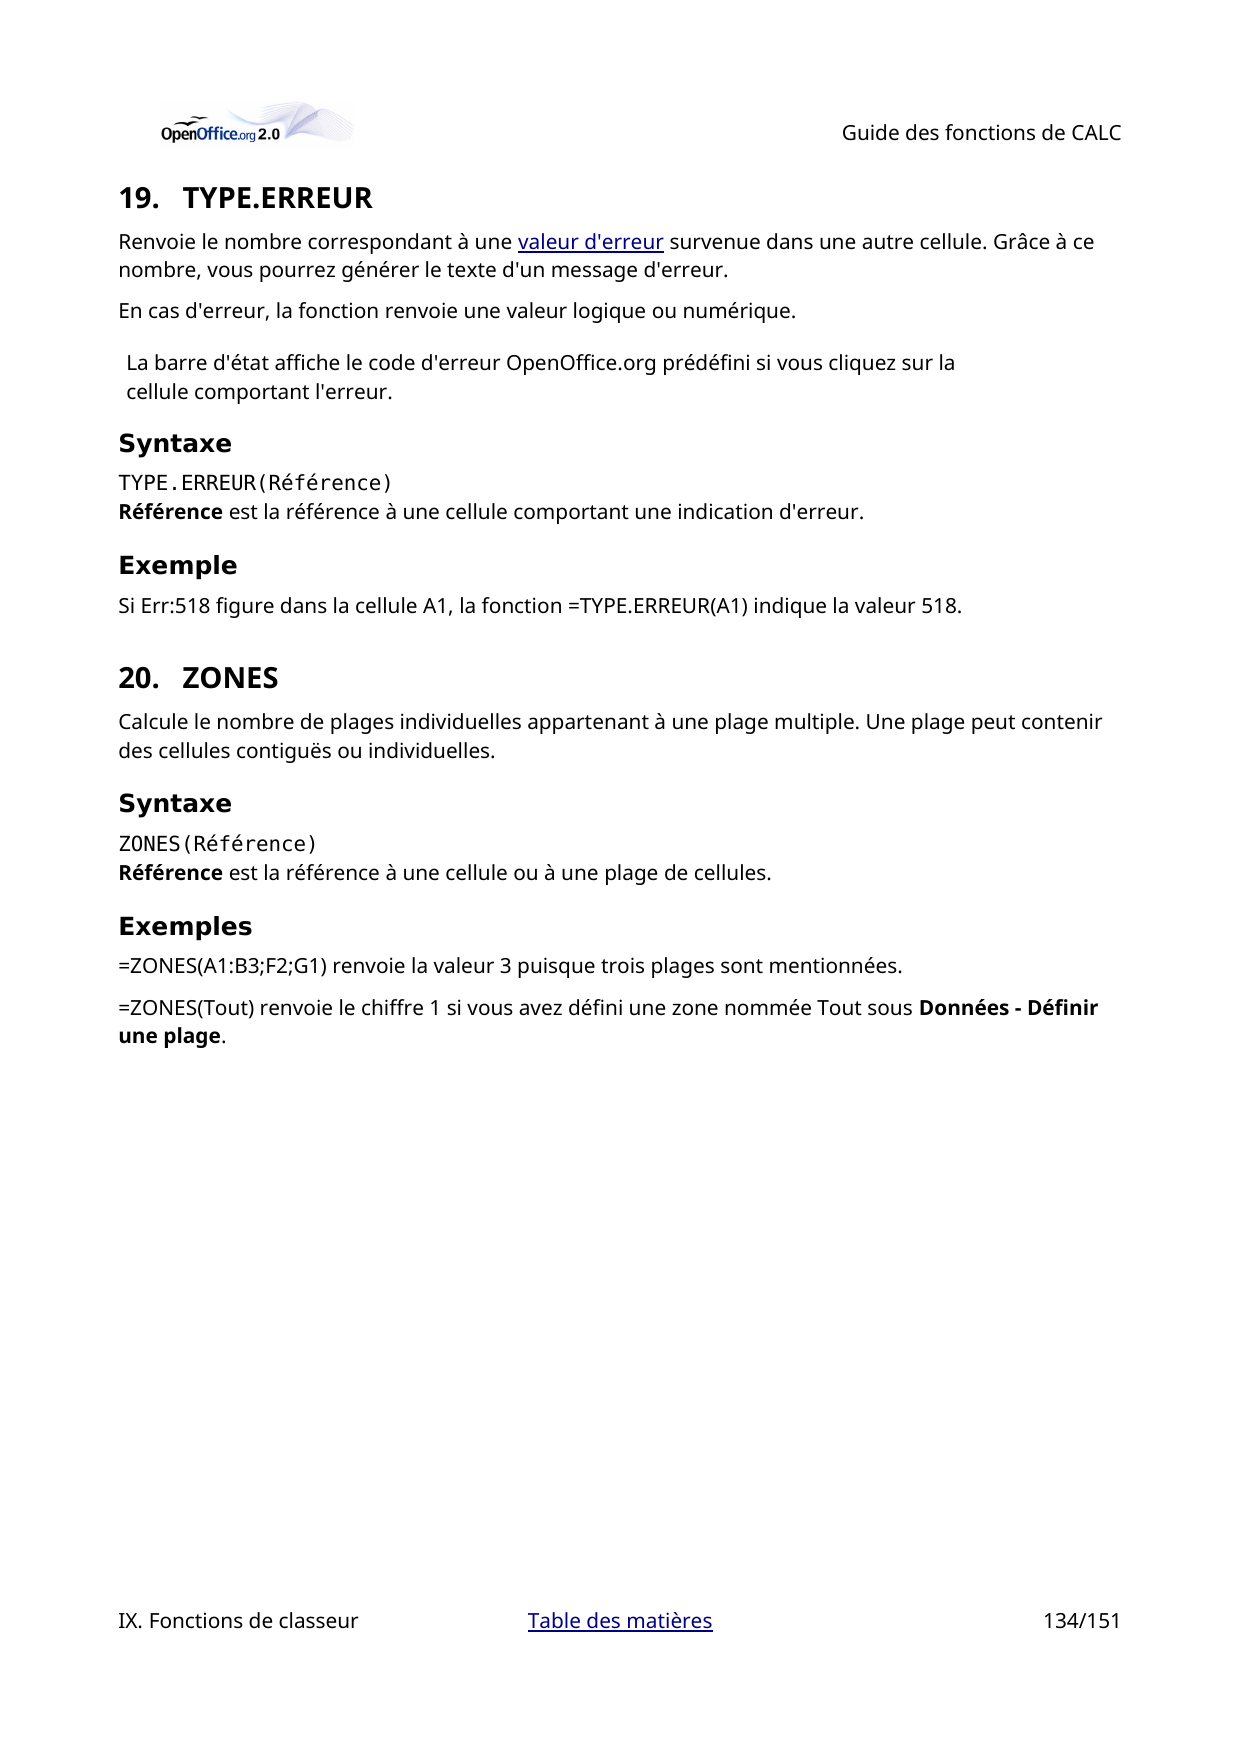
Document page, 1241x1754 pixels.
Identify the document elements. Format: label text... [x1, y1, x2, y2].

subtitle Exemple [118, 551, 1122, 581]
subtitle TYPE.ERREUR [118, 177, 1122, 217]
text =ZONES(Tout) renvoie le chiffre 1 si vous avez défini une zone nommée Tout sous Données - Définir une plage. [118, 993, 1122, 1049]
text Référence est la référence à une cellule comportant une indication d'erreur. [118, 497, 1122, 526]
text =ZONES(A1:B3;F2;G1) renvoie la valeur 3 puisque trois plages sont mentionnées. [118, 952, 1122, 980]
subtitle Syntaxe [118, 429, 1122, 458]
text En cas d'erreur, la fonction renvoie une valeur logique ou numérique. [118, 297, 1122, 325]
text TYPE.ERREUR(Référence) [118, 471, 1122, 495]
subtitle ZONES [118, 657, 1122, 697]
text Renvoie le nombre correspondant à une valeur d'erreur survenue dans une autre cellule. Grâce à ce nombre, vous pourrez générer le texte d'un message d'erreur. [118, 227, 1122, 284]
text ZONES(Référence) [118, 832, 1122, 856]
subtitle Exemples [118, 912, 1122, 941]
text Référence est la référence à une cellule ou à une plage de cellules. [118, 858, 1122, 886]
table_header La barre d'état affiche le code d'erreur OpenOffice.org prédéfini si vous cliquez sur la cellule comportant l'erreur. [118, 338, 1021, 416]
text Calcule le nombre de plages individuelles appartenant à une plage multiple. Une plage peut contenir des cellules contiguës ou individuelles. [118, 707, 1122, 764]
subtitle Syntaxe [118, 790, 1122, 819]
text Si Err:518 figure dans la cellule A1, la fonction =TYPE.ERREUR(A1) indique la valeur 518. [118, 591, 1122, 620]
